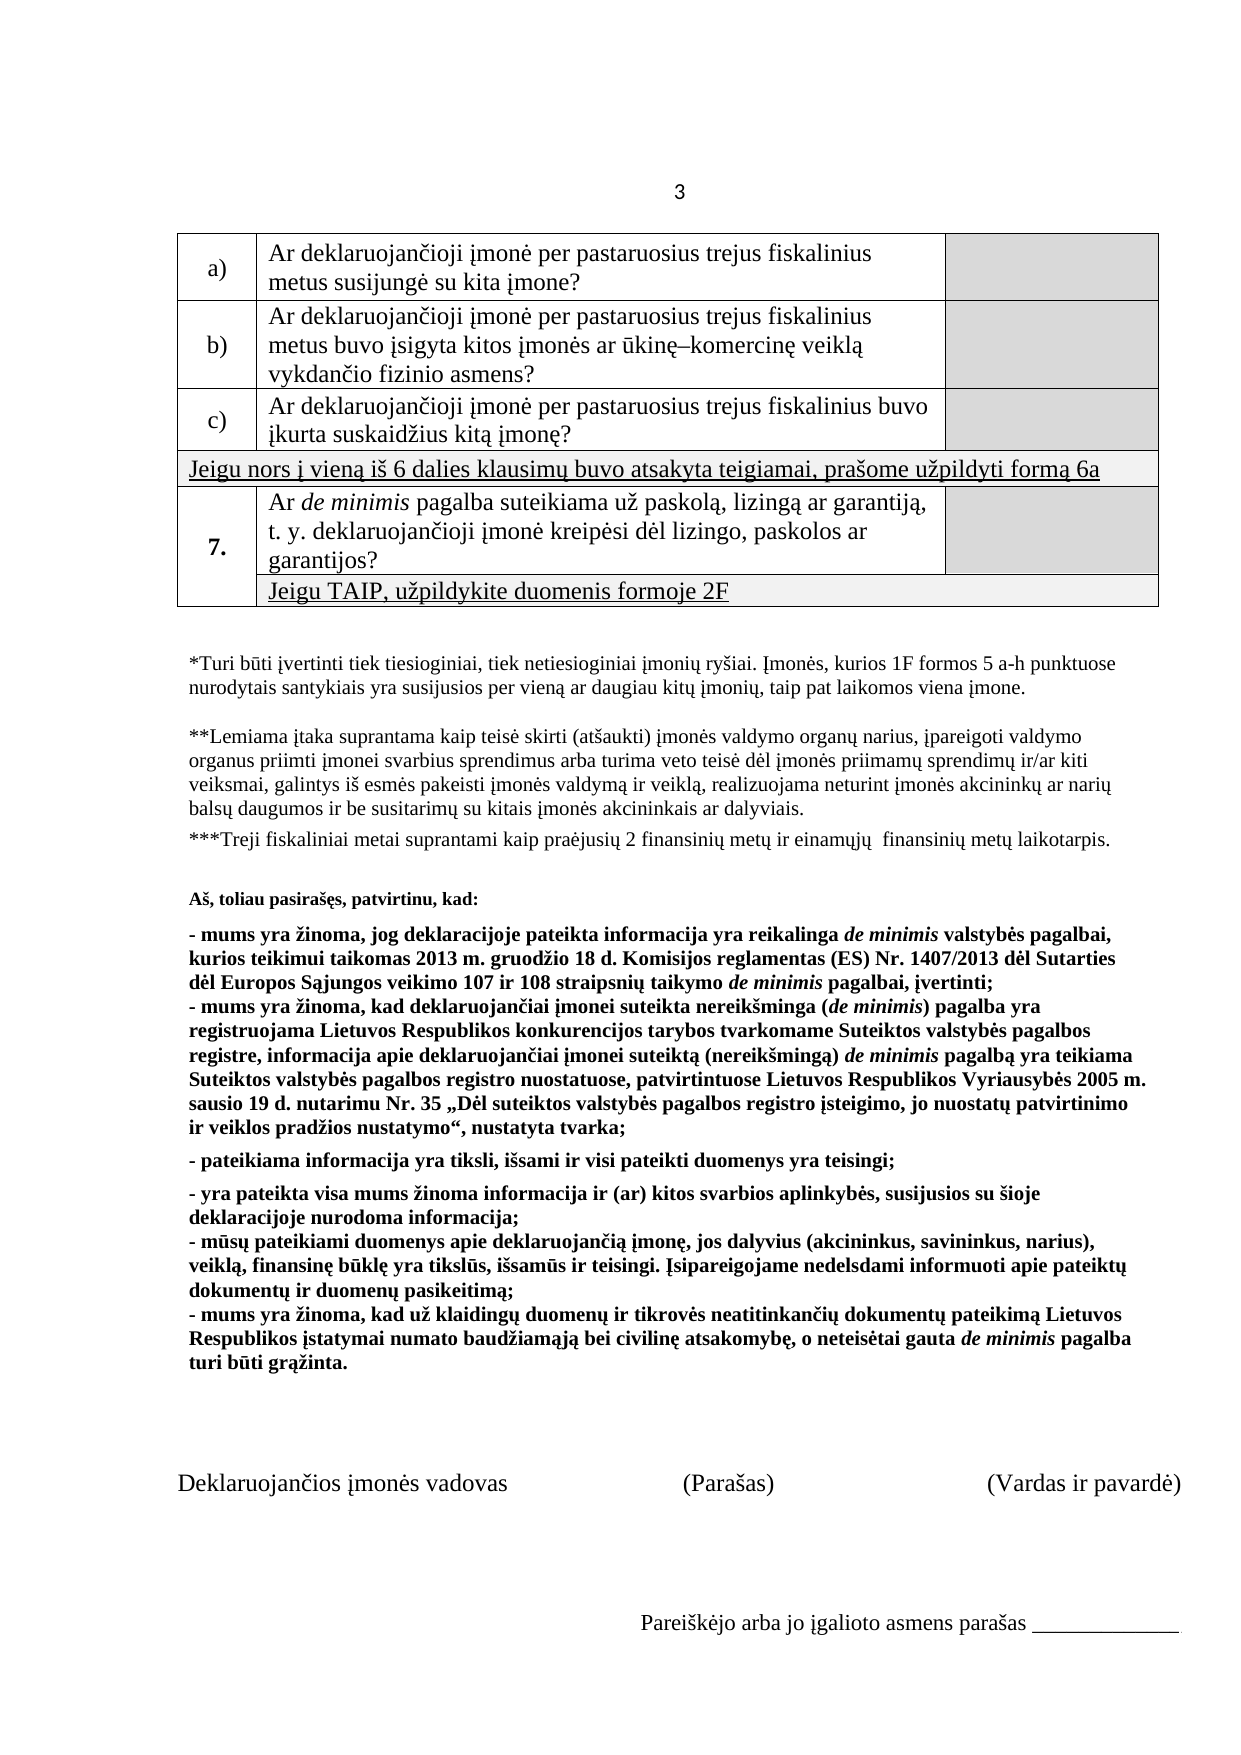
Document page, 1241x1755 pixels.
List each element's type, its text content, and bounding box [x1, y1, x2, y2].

table_cell Ar deklaruojančioji įmonė per pastaruosius trejus fiskalinius buvo įkurta suskaidžius kitą įmonę? [257, 389, 945, 450]
table_cell - mums yra žinoma, jog deklaracijoje pateikta informacija yra reikalinga de minimis valstybės pagalbai, kurios teikimui taikomas 2013 m. gruodžio 18 d. Komisijos reglamentas (ES) Nr. 1407/2013 dėl Sutarties dėl Europos Sąjungos veikimo 107 ir 108 straipsnių taikymo de minimis pagalbai, įvertinti; [177, 915, 1158, 994]
table_cell Jeigu nors į vieną iš 6 dalies klausimų buvo atsakyta teigiamai, prašome užpildyti formą 6a [178, 451, 1158, 486]
table_cell [598, 858, 695, 882]
table_cell [945, 1407, 1158, 1439]
table_cell [257, 607, 440, 645]
table_cell [1159, 1229, 1181, 1302]
table_cell b) [178, 301, 256, 388]
table_cell [257, 858, 440, 882]
table_cell [598, 607, 695, 645]
table_cell [946, 301, 1158, 388]
text Deklaruojančios įmonės vadovas (Parašas) (Vardas ir pavardė) [177, 1468, 1181, 1497]
table_cell [1159, 1407, 1181, 1439]
table_cell [177, 1407, 257, 1439]
table_cell [945, 607, 1158, 645]
table_cell [598, 1407, 695, 1439]
table_cell [440, 1407, 598, 1439]
table_cell Ar de minimis pagalba suteikiama už paskolą, lizingą ar garantiją, t. y. deklaruojančioji įmonė kreipėsi dėl lizingo, paskolos ar garantijos? [257, 487, 945, 573]
table_cell [177, 1374, 1158, 1407]
table_cell [946, 389, 1158, 450]
table_cell [1159, 1172, 1181, 1229]
table_cell [946, 487, 1158, 573]
table_cell - mums yra žinoma, kad deklaruojančiai įmonei suteikta nereikšminga (de minimis) pagalba yra registruojama Lietuvos Respublikos konkurencijos tarybos tvarkomame Suteiktos valstybės pagalbos registre, informacija apie deklaruojančiai įmonei suteiktą (nereikšmingą) de minimis pagalbą yra teikiama Suteiktos valstybės pagalbos registro nuostatuose, patvirtintuose Lietuvos Respublikos Vyriausybės 2005 m. sausio 19 d. nutarimu Nr. 35 „Dėl suteiktos valstybės pagalbos registro įsteigimo, jo nuostatų patvirtinimo ir veiklos pradžios nustatymo“, nustatyta tvarka; [177, 994, 1158, 1139]
table_cell [945, 858, 1158, 882]
table_cell [1159, 1139, 1181, 1172]
table_cell [1159, 882, 1181, 915]
table_cell [1159, 820, 1181, 858]
table_cell - mūsų pateikiami duomenys apie deklaruojančią įmonę, jos dalyvius (akcininkus, savininkus, narius), veiklą, finansinę būklę yra tikslūs, išsamūs ir teisingi. Įsipareigojame nedelsdami informuoti apie pateiktų dokumentų ir duomenų pasikeitimą; [177, 1229, 1158, 1302]
table_cell Ar deklaruojančioji įmonė per pastaruosius trejus fiskalinius metus buvo įsigyta kitos įmonės ar ūkinę–komercinę veiklą vykdančio fizinio asmens? [257, 301, 945, 388]
table_cell [1159, 1374, 1181, 1407]
table_cell - yra pateikta visa mums žinoma informacija ir (ar) kitos svarbios aplinkybės, susijusios su šioje deklaracijoje nurodoma informacija; [177, 1172, 1158, 1229]
table_cell *Turi būti įvertinti tiek tiesioginiai, tiek netiesioginiai įmonių ryšiai. Įmonės, kurios 1F formos 5 a-h punktuose nurodytais santykiais yra susijusios per vieną ar daugiau kitų įmonių, taip pat laikomos viena įmone. [177, 645, 1158, 705]
table_cell [797, 858, 945, 882]
table_cell a) [178, 234, 256, 300]
table_cell [797, 1407, 945, 1439]
table_cell [177, 858, 257, 882]
table_cell c) [178, 389, 256, 450]
table_cell [1159, 388, 1181, 450]
table_cell [440, 607, 598, 645]
table_cell [257, 1407, 440, 1439]
table_cell **Lemiama įtaka suprantama kaip teisė skirti (atšaukti) įmonės valdymo organų narius, įpareigoti valdymo organus priimti įmonei svarbius sprendimus arba turima veto teisė dėl įmonės priimamų sprendimų ir/ar kiti veiksmai, galintys iš esmės pakeisti įmonės valdymą ir veiklą, realizuojama neturint įmonės akcininkų ar narių balsų daugumos ir be susitarimų su kitais įmonės akcininkais ar dalyviais. [177, 705, 1158, 820]
table_cell [1159, 606, 1181, 645]
table_cell [695, 858, 797, 882]
table_cell [1159, 300, 1181, 388]
table_cell Jeigu TAIP, užpildykite duomenis formoje 2F [257, 575, 1158, 606]
table_cell [177, 607, 257, 645]
table_cell [1159, 1302, 1181, 1374]
table_cell [797, 607, 945, 645]
table_cell [1159, 858, 1181, 882]
table_cell - pateikiama informacija yra tiksli, išsami ir visi pateikti duomenys yra teisingi; [177, 1139, 1158, 1172]
table_cell Aš, toliau pasirašęs, patvirtinu, kad: [177, 882, 1158, 915]
table_cell [1159, 486, 1181, 573]
table_cell [1159, 994, 1181, 1139]
table_cell [1159, 645, 1181, 705]
table_cell Ar deklaruojančioji įmonė per pastaruosius trejus fiskalinius metus susijungė su kita įmone? [257, 234, 945, 300]
table_cell [695, 1407, 797, 1439]
table_cell [946, 234, 1158, 300]
table_cell - mums yra žinoma, kad už klaidingų duomenų ir tikrovės neatitinkančių dokumentų pateikimą Lietuvos Respublikos įstatymai numato baudžiamąją bei civilinę atsakomybę, o neteisėtai gauta de minimis pagalba turi būti grąžinta. [177, 1302, 1158, 1374]
table_cell [1159, 705, 1181, 820]
table_cell [1159, 915, 1181, 994]
table_cell 7. [178, 487, 256, 606]
table_cell [695, 607, 797, 645]
table_cell [1159, 450, 1181, 486]
table_cell [1159, 233, 1181, 300]
table_cell [440, 858, 598, 882]
table_cell ***Treji fiskaliniai metai suprantami kaip praėjusių 2 finansinių metų ir einamųjų finansinių metų laikotarpis. [177, 820, 1158, 858]
table_cell [1159, 574, 1181, 606]
